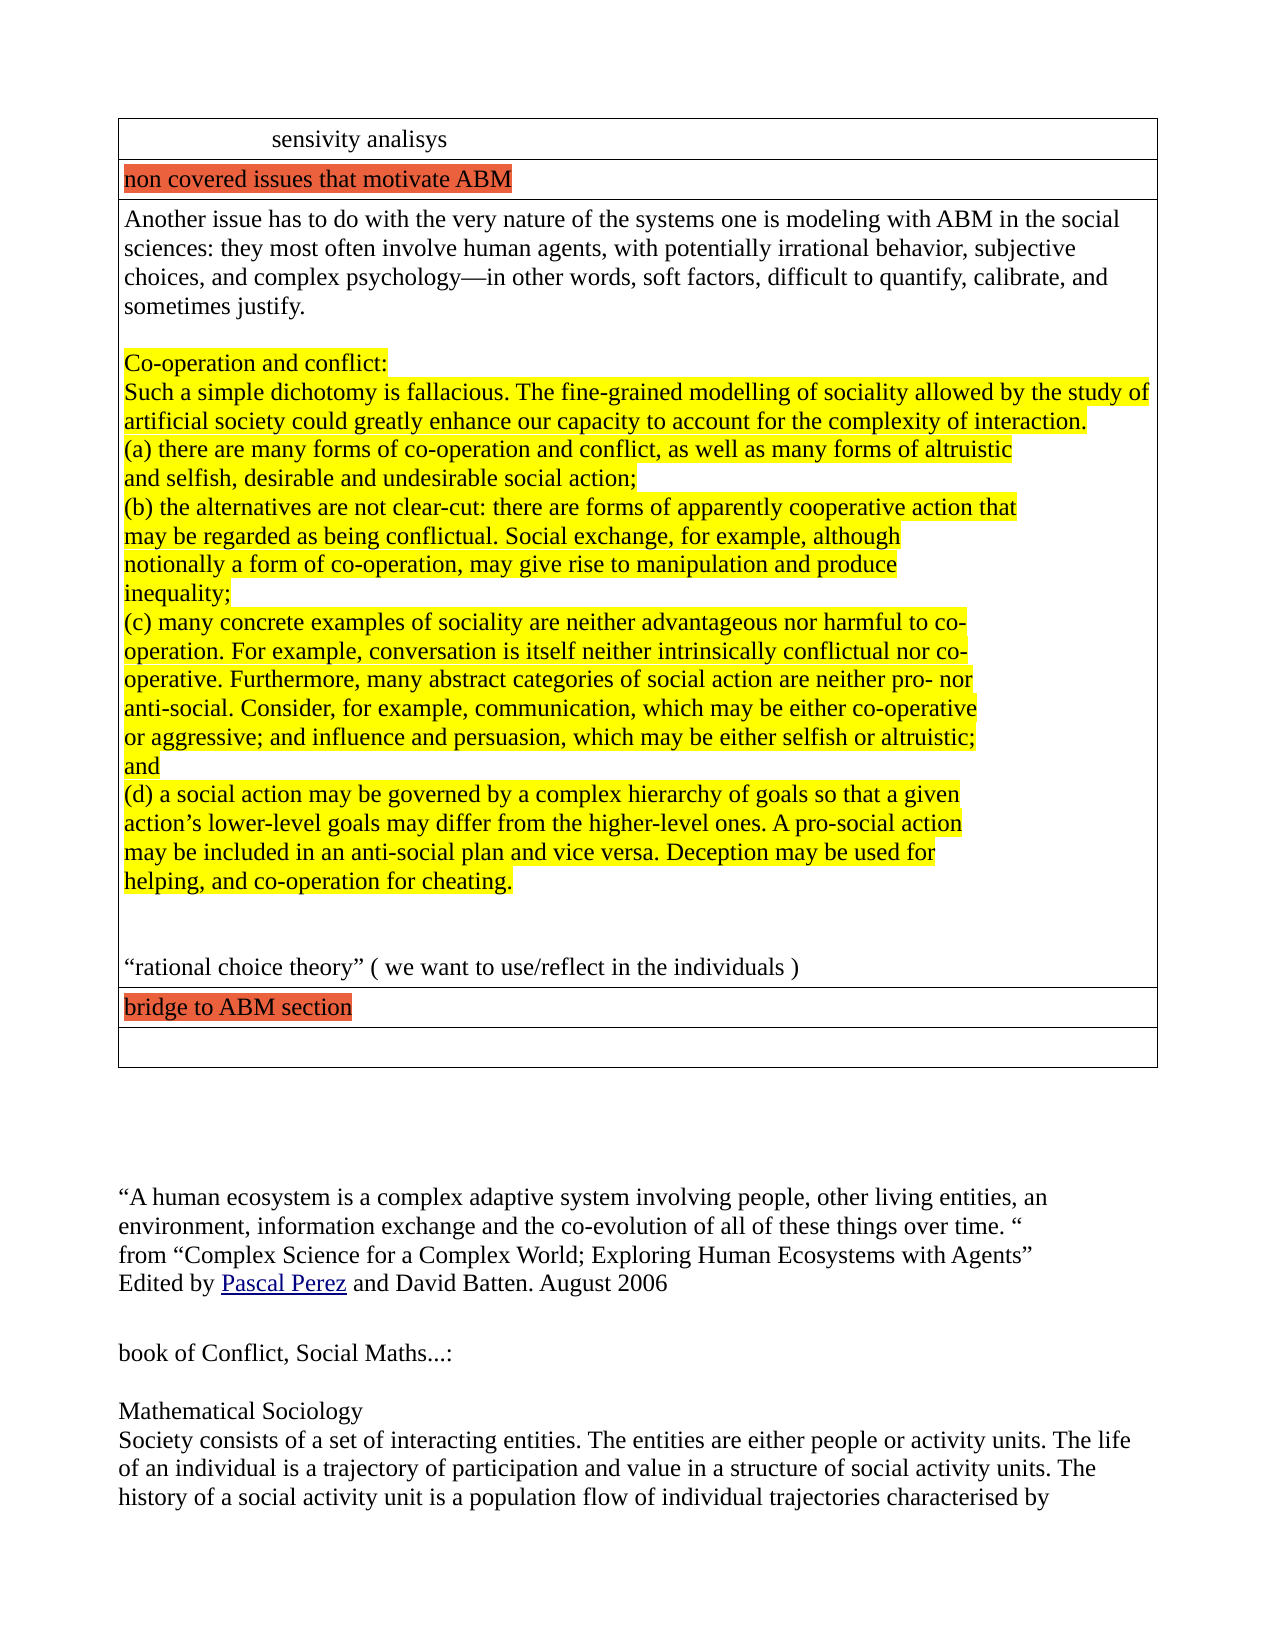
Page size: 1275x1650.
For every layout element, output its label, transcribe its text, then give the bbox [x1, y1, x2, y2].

table_cell non covered issues that motivate ABM [119, 160, 1157, 199]
table_cell sensivity analisys [119, 119, 1157, 158]
text Society consists of a set of interacting entities. The entities are either people or activity units. The life of an individual is a trajectory of participation and value in a structure of social activity units. The history of a social activity unit is a population flow of individual trajectories characterised by [118, 1425, 1157, 1511]
table_cell [119, 1028, 1157, 1067]
text Edited by Pascal Perez and David Batten. August 2006 [118, 1268, 1157, 1297]
text book of Conflict, Social Maths...: [118, 1338, 1157, 1367]
text “A human ecosystem is a complex adaptive system involving people, other living entities, an environment, information exchange and the co-evolution of all of these things over time. “ [118, 1182, 1157, 1240]
table_cell Another issue has to do with the very nature of the systems one is modeling with ABM in the social sciences: they most often involve human agents, with potentially irrational behavior, subjective choices, and complex psychology—in other words, soft factors, difficult to quantify, calibrate, and sometimes justify. Co-operation and conflict: Such a simple dichotomy is fallacious. The fine-grained modelling of sociality allowed by the study of artificial society could greatly enhance our capacity to account for the complexity of interaction. (a) there are many forms of co-operation and conflict, as well as many forms of altruistic and selfish, desirable and undesirable social action; (b) the alternatives are not clear-cut: there are forms of apparently cooperative action that may be regarded as being conflictual. Social exchange, for example, although notionally a form of co-operation, may give rise to manipulation and produce inequality; (c) many concrete examples of sociality are neither advantageous nor harmful to co- operation. For example, conversation is itself neither intrinsically conflictual nor co- operative. Furthermore, many abstract categories of social action are neither pro- nor anti-social. Consider, for example, communication, which may be either co-operative or aggressive; and influence and persuasion, which may be either selfish or altruistic; and (d) a social action may be governed by a complex hierarchy of goals so that a given action’s lower-level goals may differ from the higher-level ones. A pro-social action may be included in an anti-social plan and vice versa. Deception may be used for helping, and co-operation for cheating. “rational choice theory” ( we want to use/reflect in the individuals ) [119, 200, 1157, 987]
text Mathematical Sociology [118, 1396, 1157, 1425]
table_cell bridge to ABM section [119, 988, 1157, 1027]
text from “Complex Science for a Complex World; Exploring Human Ecosystems with Agents” [118, 1240, 1157, 1268]
